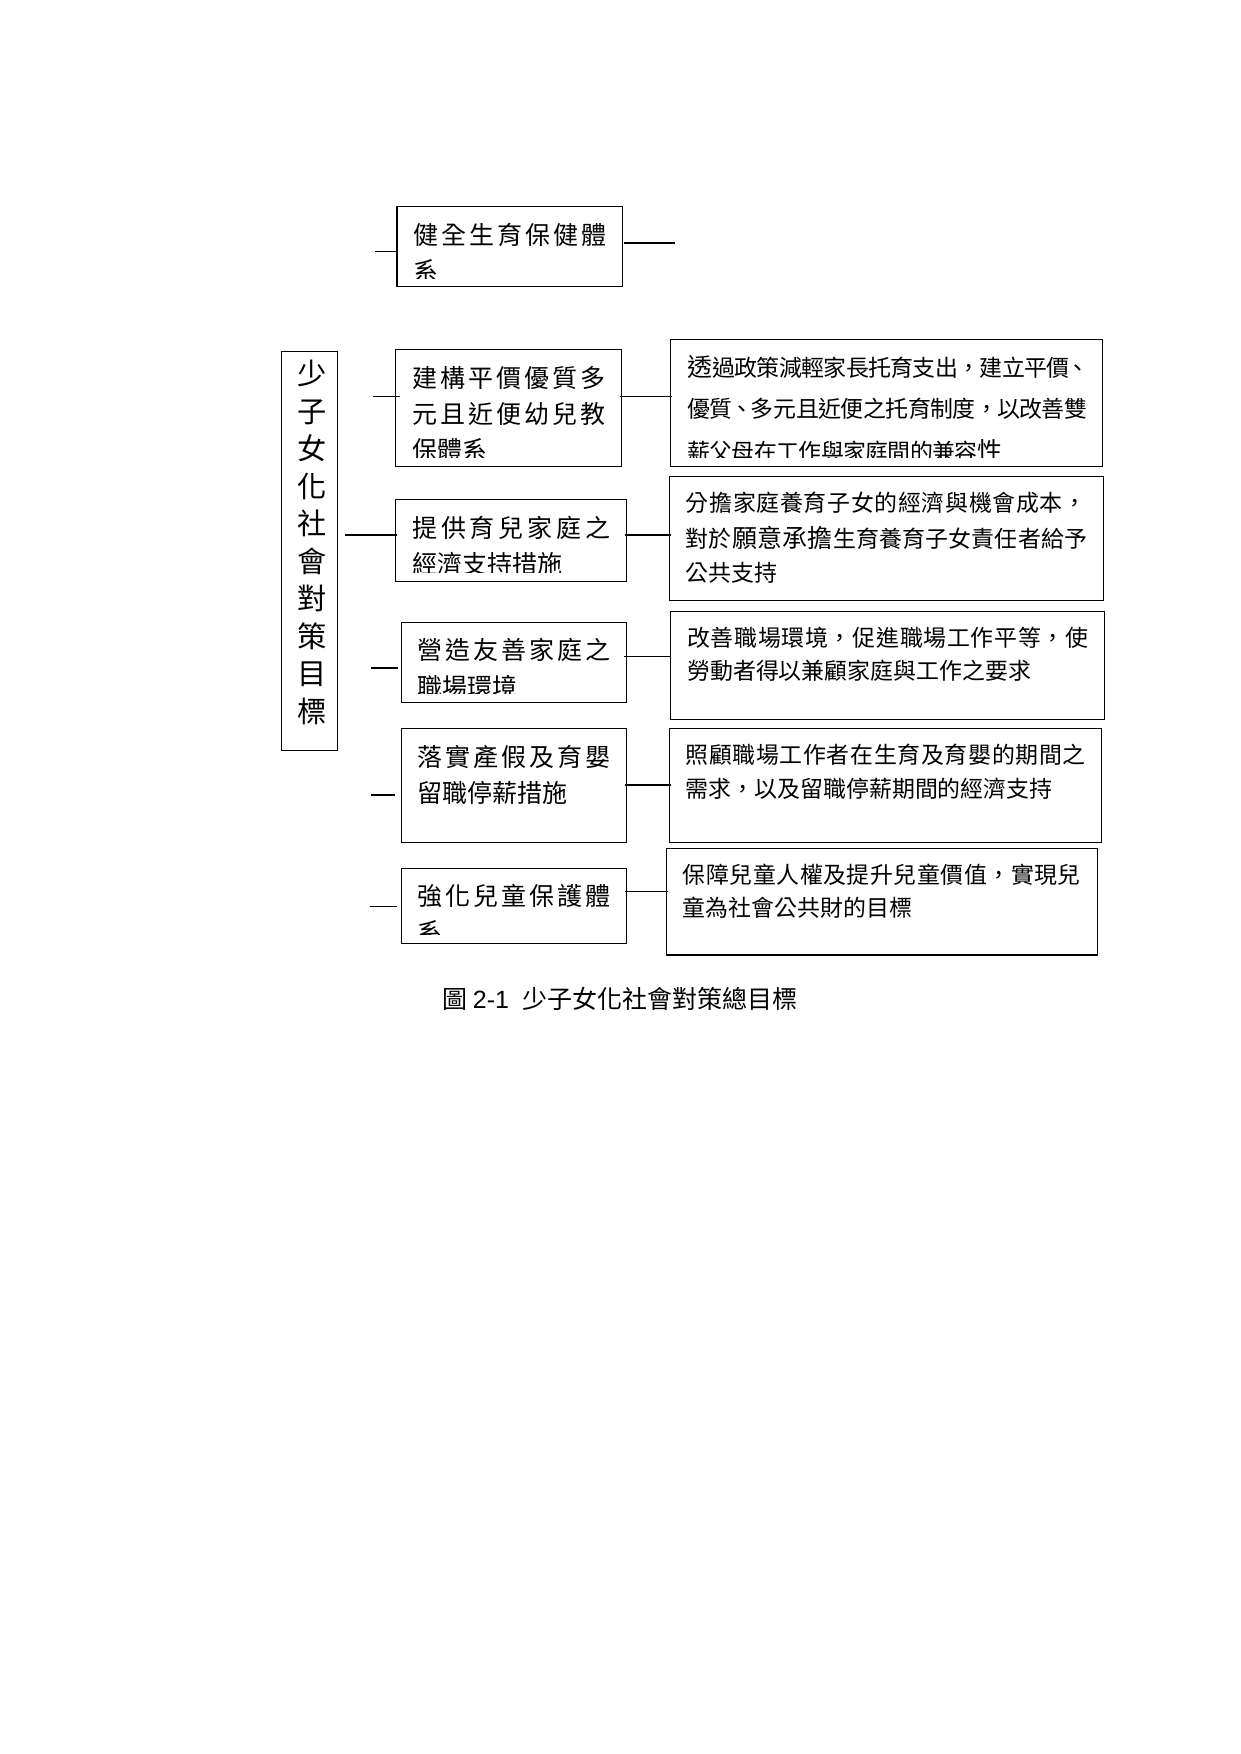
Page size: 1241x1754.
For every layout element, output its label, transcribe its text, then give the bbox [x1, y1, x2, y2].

text 建構平價優質多元且近便幼兒教保體系 [412, 358, 605, 458]
text 照顧職場工作者在生育及育嬰的期間之需求，以及留職停薪期間的經濟支持 [686, 737, 1085, 804]
text 分擔家庭養育子女的經濟與機會成本，對於願意承擔生育養育子女責任者給予公共支持 [686, 485, 1088, 588]
text 營造友善家庭之職場環境 [417, 631, 610, 694]
text 提供育兒家庭之經濟支持措施 [412, 508, 610, 573]
text 少子女化社會對策目標 [297, 354, 322, 729]
subtitle 透過政策減輕家長托育支出，建立平價、優質、多元且近便之托育制度，以改善雙薪父母在工作與家庭間的兼容性 [687, 348, 1087, 458]
text 強化兒童保護體系 [417, 877, 610, 935]
text 改善職場環境，促進職場工作平等，使勞動者得以兼顧家庭與工作之要求 [687, 620, 1088, 686]
text 落實產假及育嬰留職停薪措施 [417, 737, 610, 810]
text 保障兒童人權及提升兒童價值，實現兒童為社會公共財的目標 [683, 857, 1081, 923]
text 圖2-1 少子女化社會對策總目標 [187, 979, 1053, 1015]
text 健全生育保健體系 [413, 215, 606, 278]
